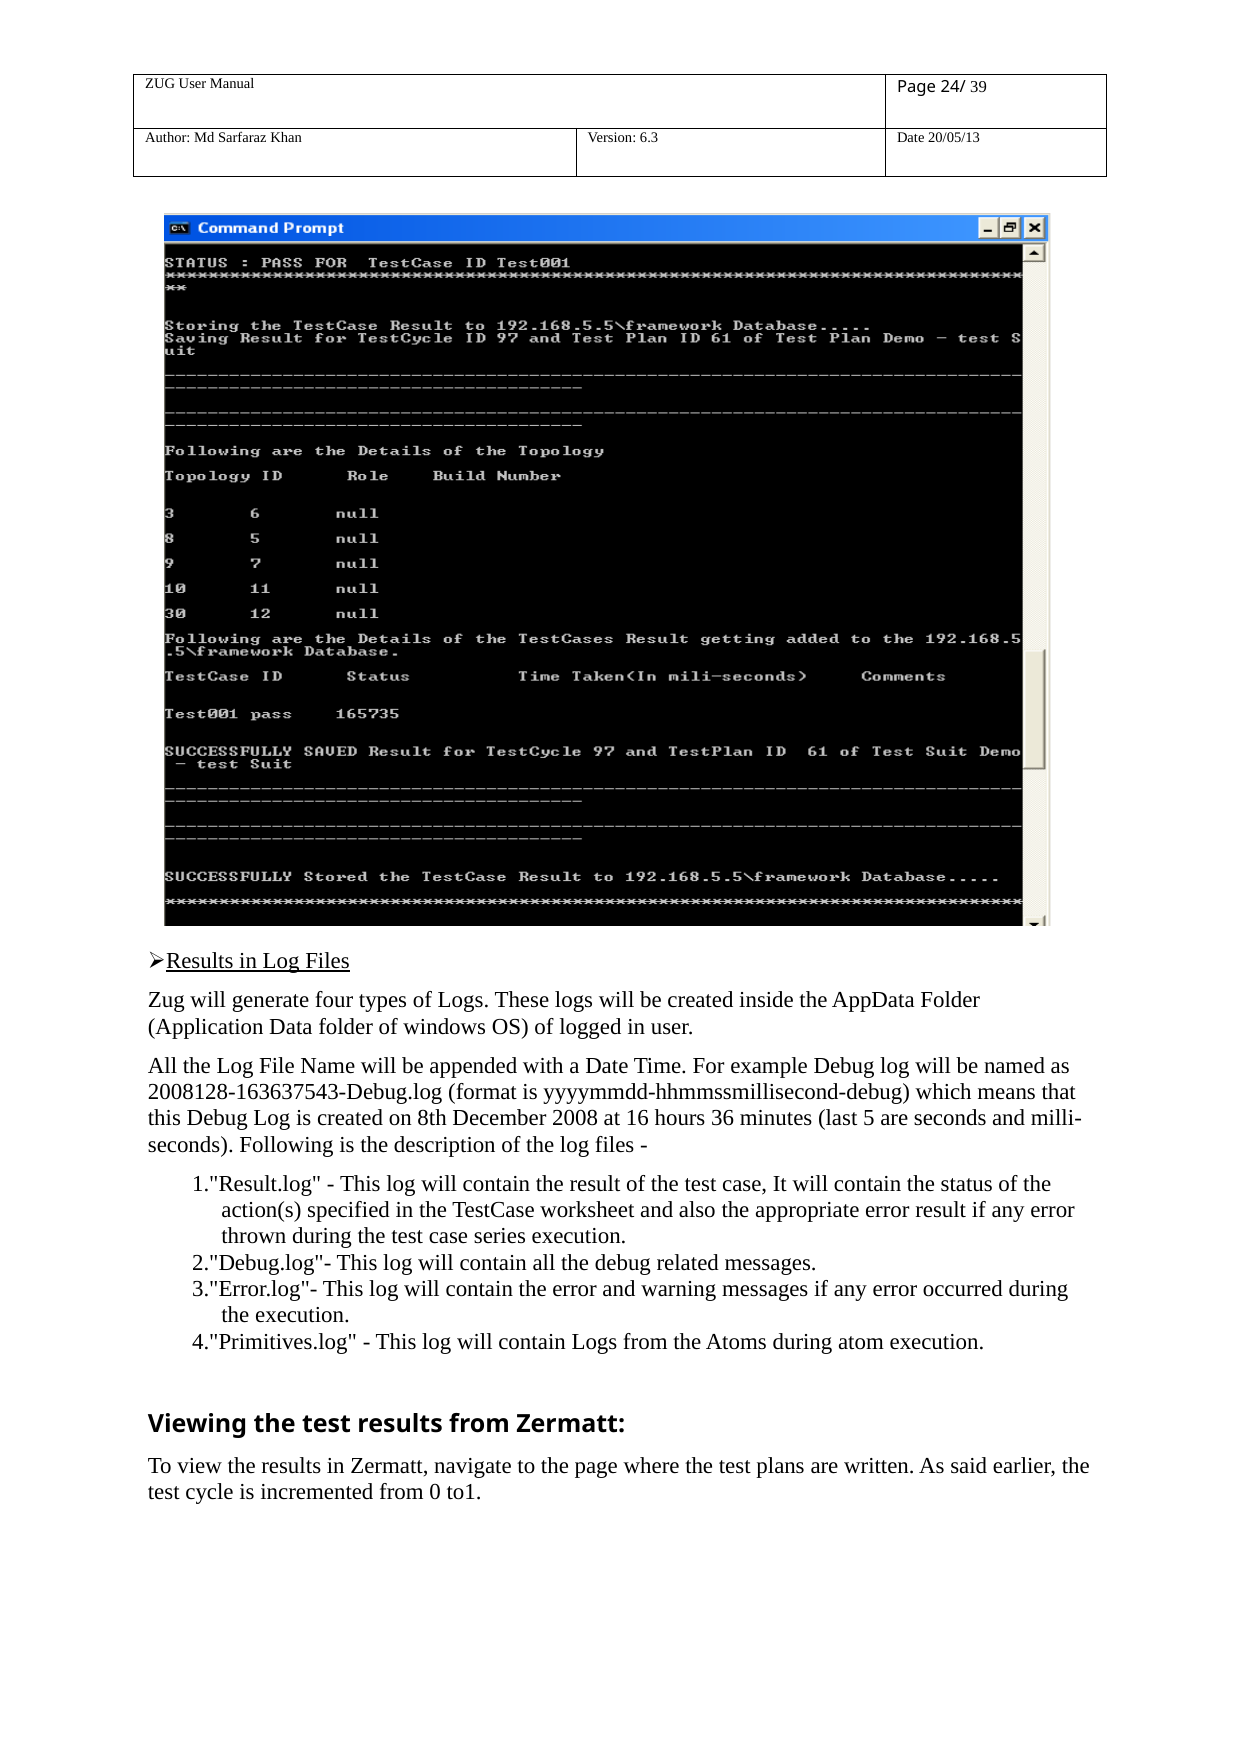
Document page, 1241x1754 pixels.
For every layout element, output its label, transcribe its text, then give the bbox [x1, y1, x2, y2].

list "Primitives.log" - This log will contain Logs from the Atoms during atom execution. [192, 1328, 1092, 1354]
list "Error.log"- This log will contain the error and warning messages if any error occurred during the execution. [192, 1275, 1092, 1328]
list "Debug.log"- This log will contain all the debug related messages. [192, 1249, 1092, 1275]
list "Result.log" - This log will contain the result of the test case, It will contain the status of the action(s) specified in the TestCase worksheet and also the appropriate error result if any error thrown during the test case series execution. [192, 1169, 1092, 1249]
list Results in Log Files [148, 948, 1092, 974]
text Zug will generate four types of Logs. These logs will be created inside the AppData Folder (Application Data folder of windows OS) of logged in user. [148, 986, 1092, 1039]
picture [164, 212, 1051, 926]
text To view the results in Zermatt, navigate to the page where the test plans are written. As said earlier, the test cycle is incremented from 0 to1. [148, 1452, 1092, 1505]
text Viewing the test results from Zermatt: [148, 1405, 1092, 1439]
text All the Log File Name will be appended with a Date Time. For example Debug log will be named as 2008128-163637543-Debug.log (format is yyyymmdd-hhmmssmillisecond-debug) which means that this Debug Log is created on 8th December 2008 at 16 hours 36 minutes (last 5 are seconds and milli-seconds). Following is the description of the log files - [148, 1052, 1092, 1157]
